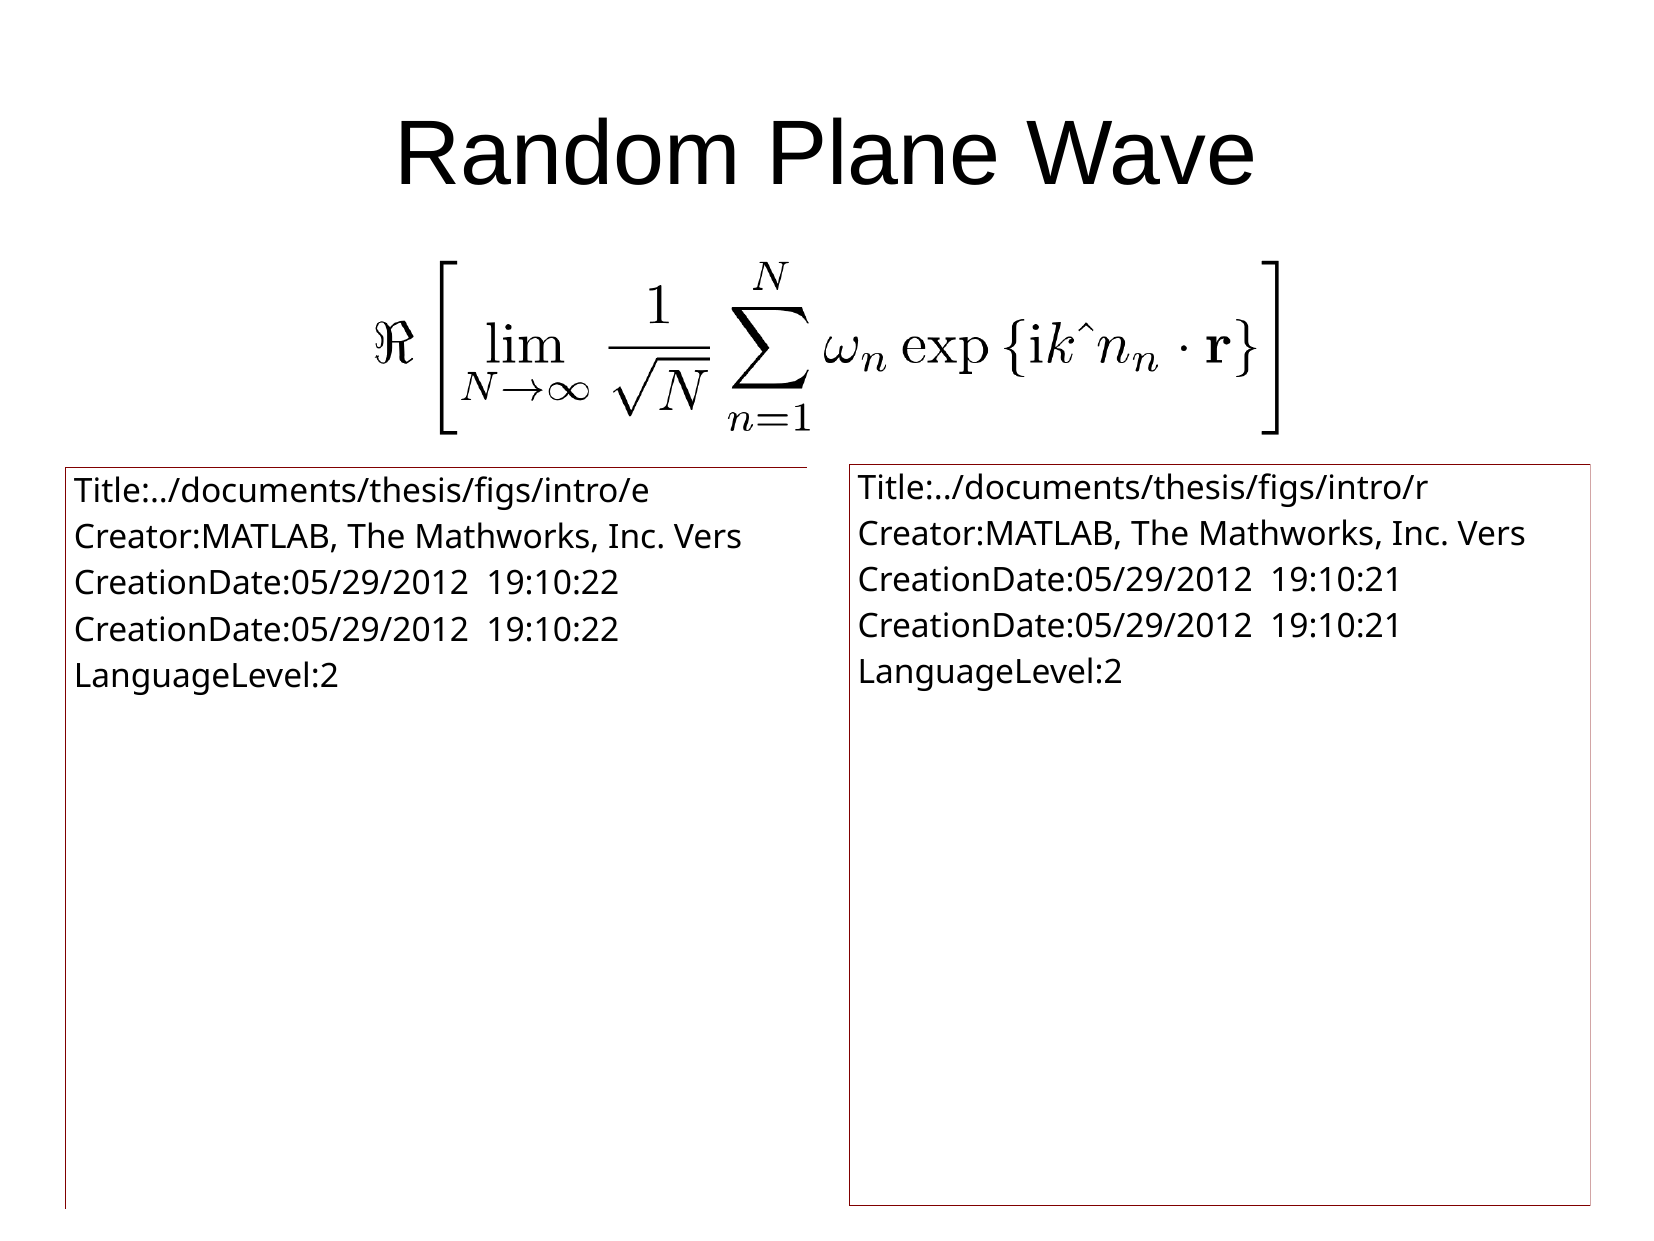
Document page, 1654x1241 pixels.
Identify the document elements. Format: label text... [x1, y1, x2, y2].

picture [63, 465, 807, 1209]
picture [846, 461, 1591, 1206]
picture [374, 260, 1279, 436]
title Random Plane Wave [82, 49, 1571, 257]
